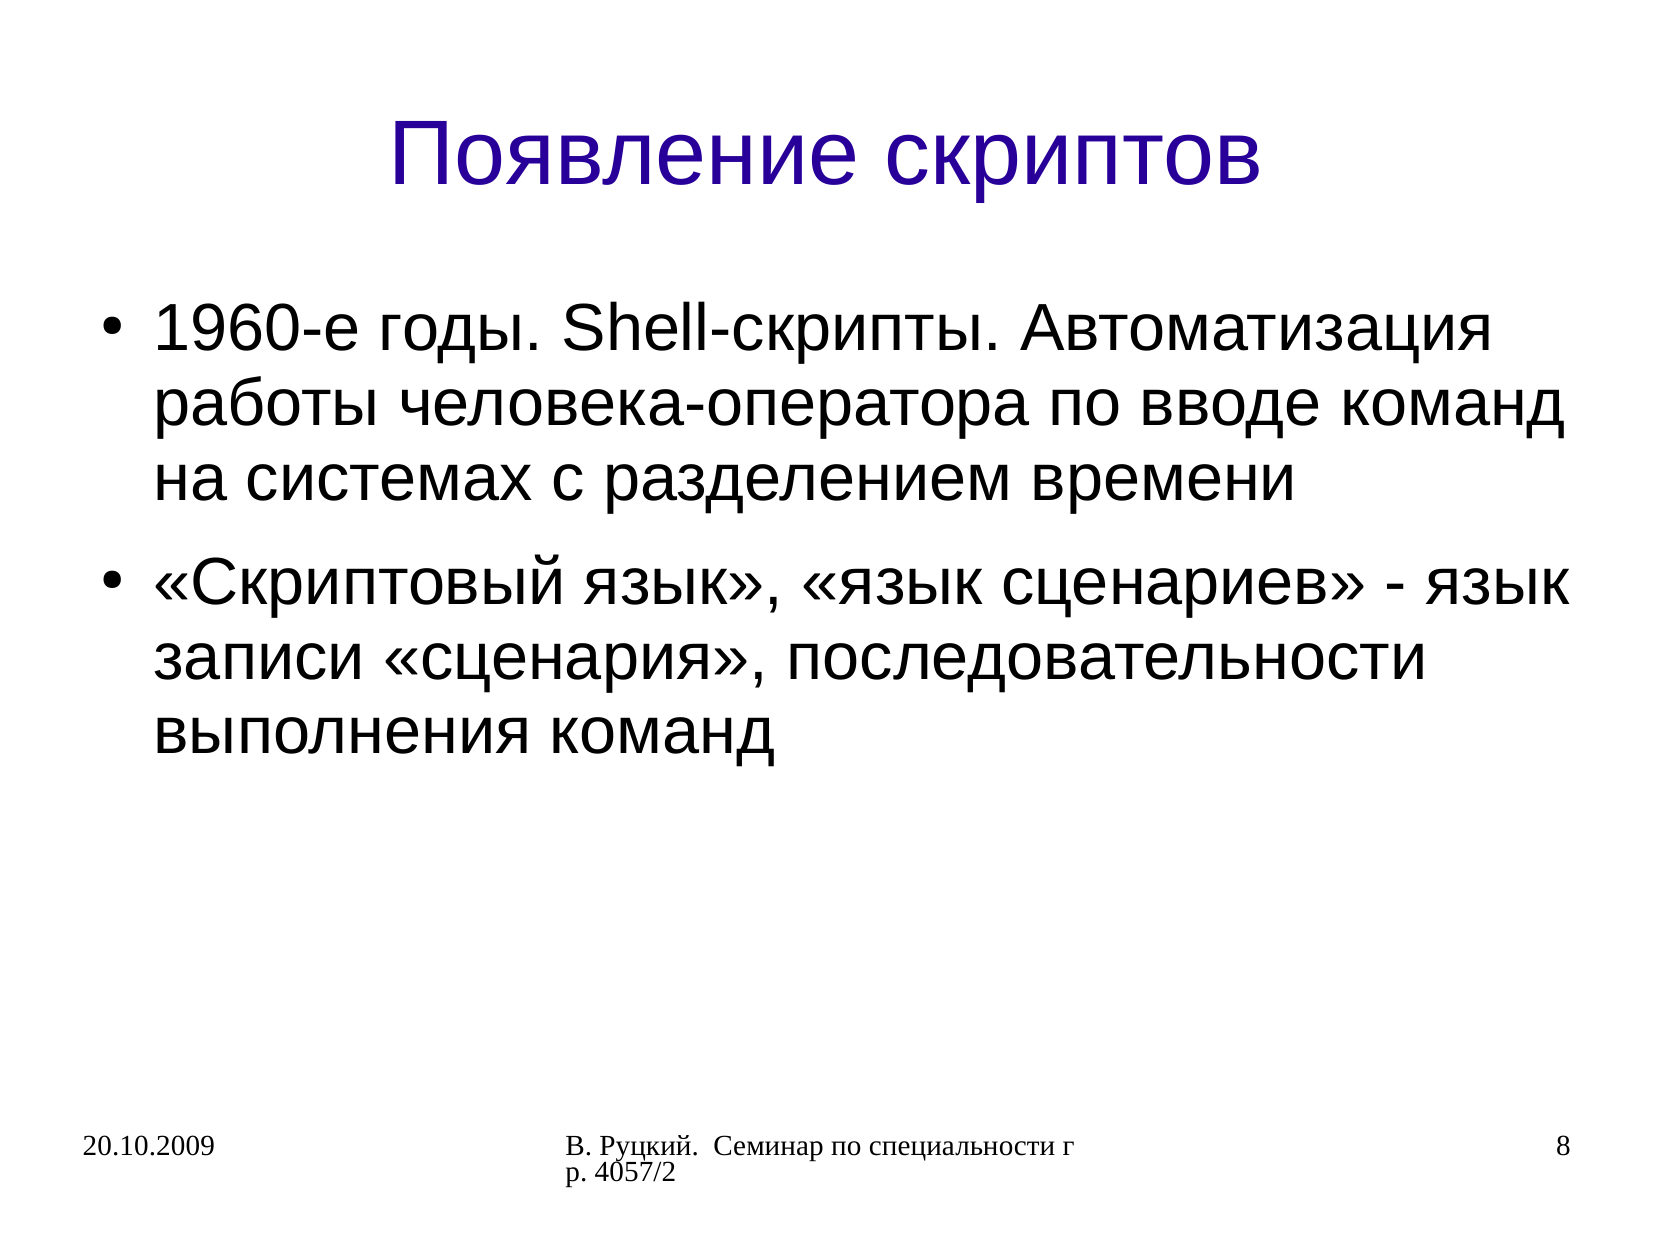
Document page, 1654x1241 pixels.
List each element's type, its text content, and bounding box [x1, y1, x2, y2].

title Появление скриптов [82, 56, 1571, 250]
list 1960-е годы. Shell-скрипты. Автоматизация работы человека-оператора по вводе команд на системах с разделением времени «Скриптовый язык», «язык сценариев» - язык записи «сценария», последовательности выполнения команд [82, 290, 1571, 1109]
